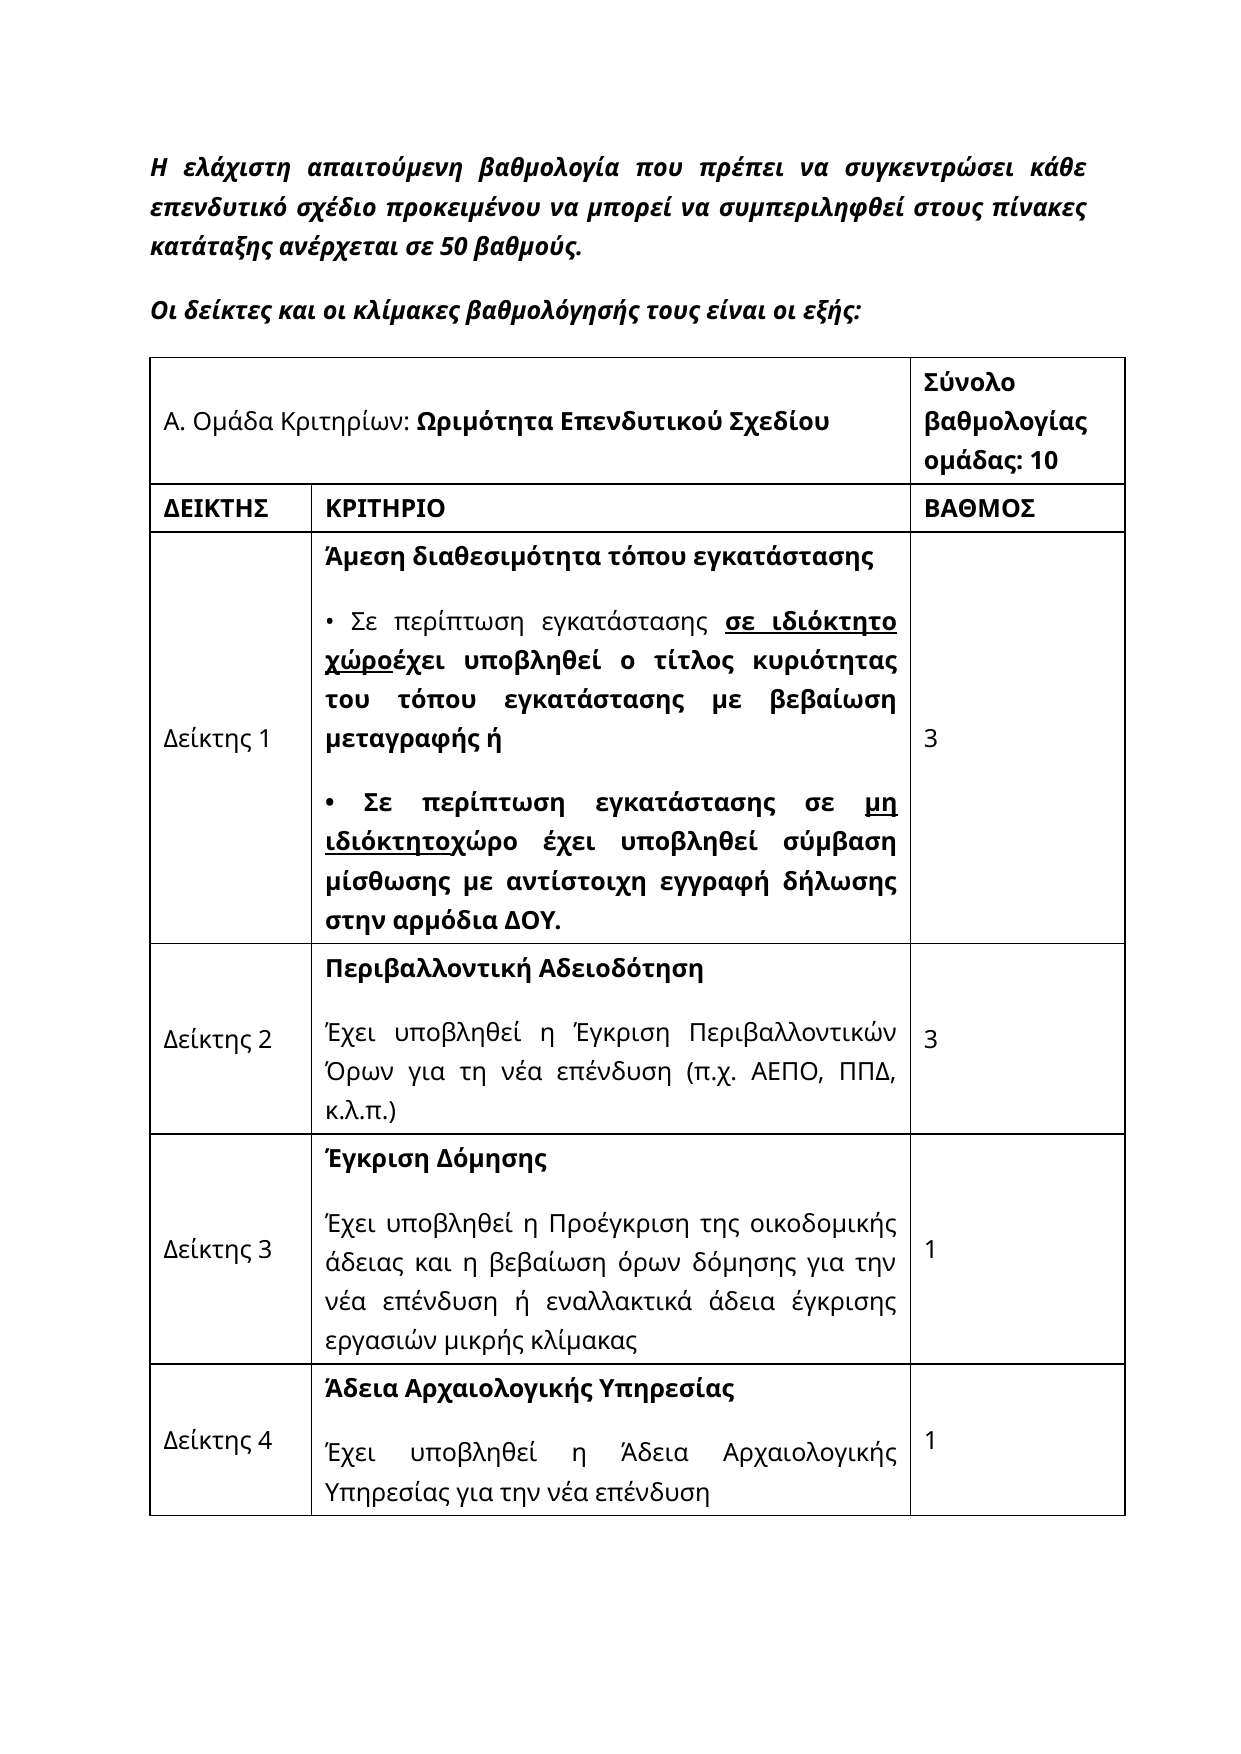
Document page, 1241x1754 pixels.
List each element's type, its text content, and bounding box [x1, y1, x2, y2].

table_cell Περιβαλλοντική Αδειοδότηση Έχει υποβληθεί η Έγκριση Περιβαλλοντικών Όρων για τη νέα επένδυση (π.χ. ΑΕΠΟ, ΠΠΔ, κ.λ.π.) [312, 944, 910, 1133]
table_cell Άδεια Αρχαιολογικής Υπηρεσίας Έχει υποβληθεί η Άδεια Αρχαιολογικής Υπηρεσίας για την νέα επένδυση [312, 1365, 910, 1514]
table_header Σύνολο βαθμολογίας ομάδας: 10 [911, 358, 1124, 483]
table_cell Δείκτης 3 [151, 1135, 311, 1363]
table_cell ΚΡΙΤΗΡΙΟ [312, 485, 910, 531]
table_cell 3 [911, 533, 1124, 943]
table_cell Δείκτης 2 [151, 944, 311, 1133]
table_cell Δείκτης 4 [151, 1365, 311, 1514]
text Η ελάχιστη απαιτούμενη βαθμολογία που πρέπει να συγκεντρώσει κάθε επενδυτικό σχέδιο προκειμένου να μπορεί να συμπεριληφθεί στους πίνακες κατάταξης ανέρχεται σε 50 βαθμούς. [150, 150, 1090, 262]
text Οι δείκτες και οι κλίμακες βαθμολόγησής τους είναι οι εξής: [150, 292, 1090, 327]
table_cell 1 [911, 1365, 1124, 1514]
table_cell Δείκτης 1 [151, 533, 311, 943]
table_cell Άμεση διαθεσιμότητα τόπου εγκατάστασης • Σε περίπτωση εγκατάστασης σε ιδιόκτητο χώροέχει υποβληθεί ο τίτλος κυριότητας του τόπου εγκατάστασης με βεβαίωση μεταγραφής ή • Σε περίπτωση εγκατάστασης σε μη ιδιόκτητοχώρο έχει υποβληθεί σύμβαση μίσθωσης με αντίστοιχη εγγραφή δήλωσης στην αρμόδια ΔΟΥ. [312, 533, 910, 943]
table_cell 3 [911, 944, 1124, 1133]
table_cell ΒΑΘΜΟΣ [911, 485, 1124, 531]
table_cell 1 [911, 1135, 1124, 1363]
table_cell Έγκριση Δόμησης Έχει υποβληθεί η Προέγκριση της οικοδομικής άδειας και η βεβαίωση όρων δόμησης για την νέα επένδυση ή εναλλακτικά άδεια έγκρισης εργασιών μικρής κλίμακας [312, 1135, 910, 1363]
table_cell ΔΕΙΚΤΗΣ [151, 485, 311, 531]
table_header Α. Ομάδα Κριτηρίων: Ωριμότητα Επενδυτικού Σχεδίου [151, 358, 910, 483]
